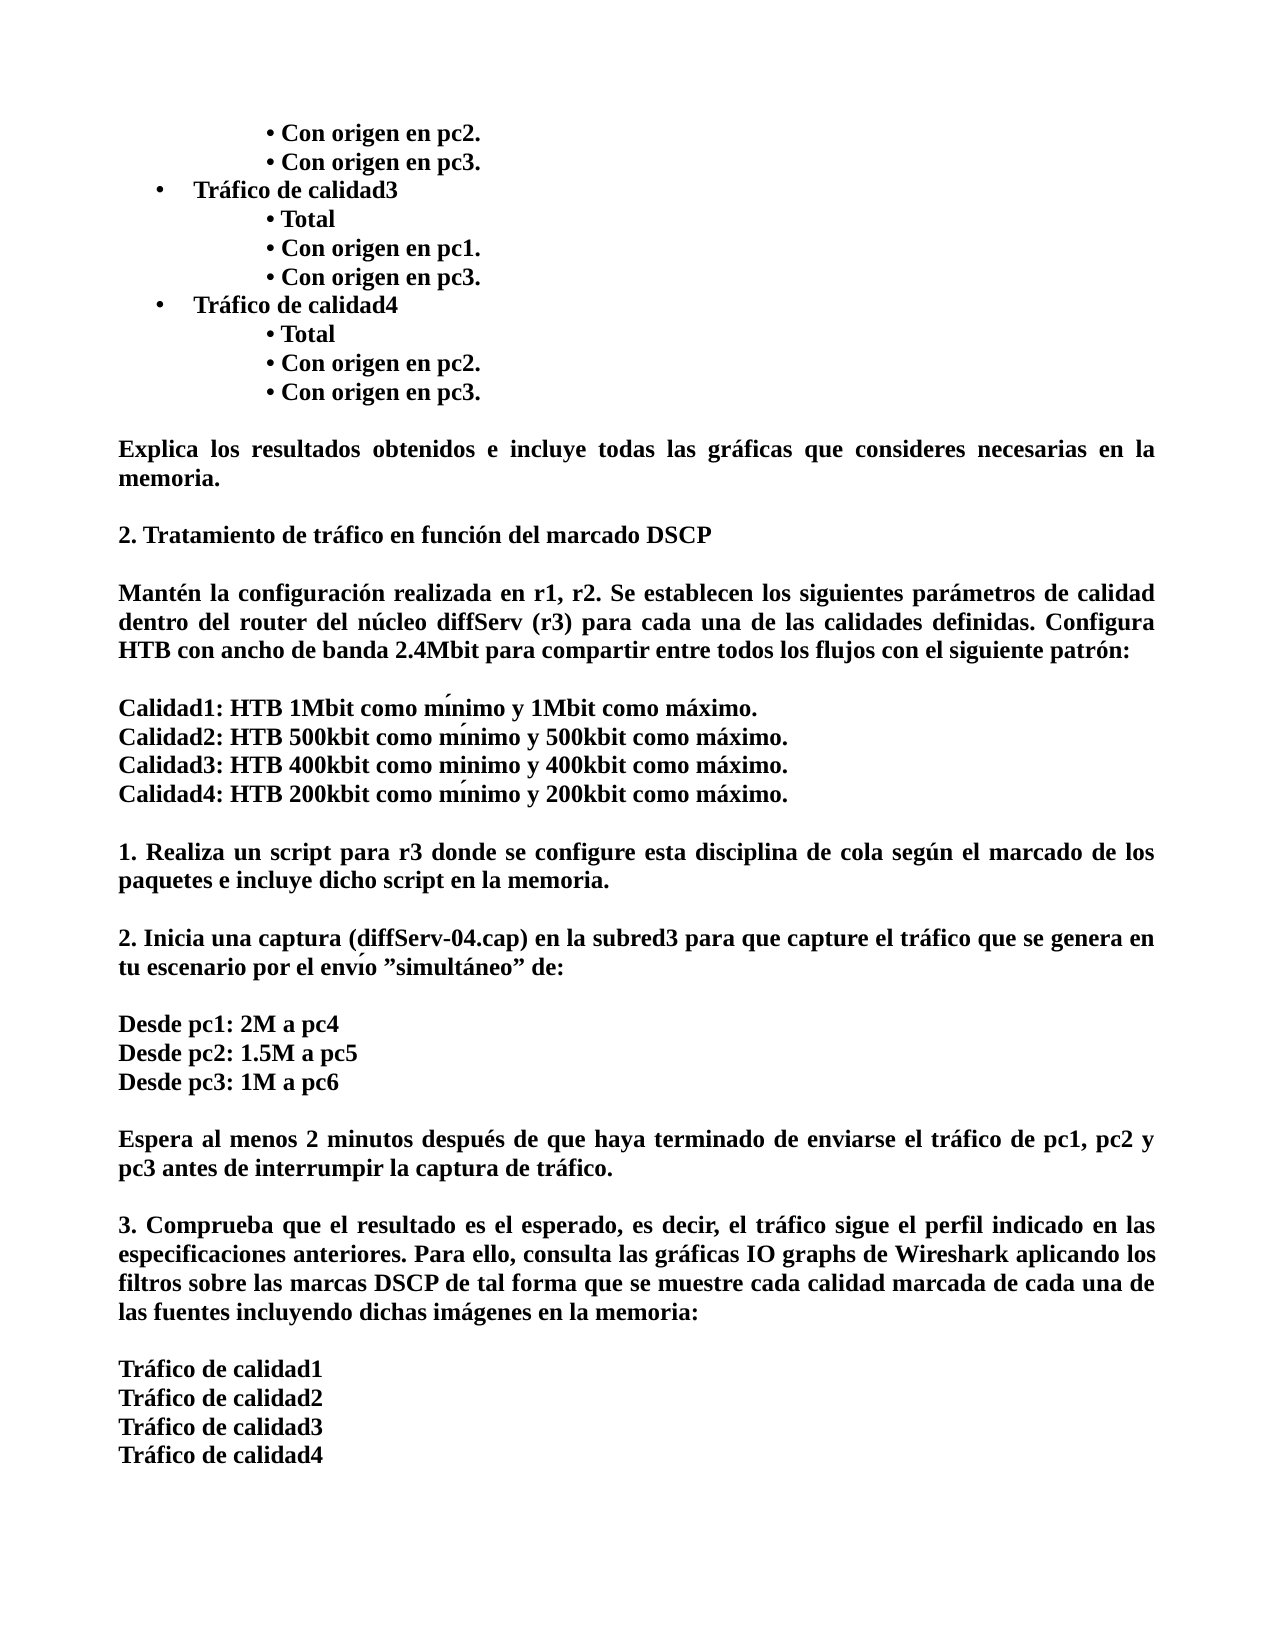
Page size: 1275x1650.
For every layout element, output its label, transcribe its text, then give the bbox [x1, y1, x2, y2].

text • Total [118, 319, 1157, 348]
text Desde pc2: 1.5M a pc5 [118, 1038, 1157, 1067]
text Desde pc3: 1M a pc6 [118, 1067, 1157, 1096]
text Desde pc1: 2M a pc4 [118, 1009, 1157, 1038]
text Tráfico de calidad1 [118, 1354, 1157, 1383]
text • Con origen en pc3. [118, 147, 1157, 176]
text • Total [118, 204, 1157, 233]
text • Con origen en pc2. [118, 118, 1157, 147]
text 3. Comprueba que el resultado es el esperado, es decir, el tráfico sigue el perfil indicado en las especificaciones anteriores. Para ello, consulta las gráficas IO graphs de Wireshark aplicando los filtros sobre las marcas DSCP de tal forma que se muestre cada calidad marcada de cada una de las fuentes incluyendo dichas imágenes en la memoria: [118, 1211, 1157, 1326]
text Calidad4: HTB 200kbit como mı́nimo y 200kbit como máximo. [118, 779, 1157, 808]
text 2. Tratamiento de tráfico en función del marcado DSCP [118, 521, 1157, 549]
text Calidad3: HTB 400kbit como minimo y 400kbit como máximo. [118, 751, 1157, 779]
text • Con origen en pc3. [118, 377, 1157, 406]
text Tráfico de calidad4 [118, 1441, 1157, 1469]
text Explica los resultados obtenidos e incluye todas las gráficas que consideres necesarias en la memoria. [118, 434, 1157, 492]
text 2. Inicia una captura (diffServ-04.cap) en la subred3 para que capture el tráfico que se genera en tu escenario por el envı́o ”simultáneo” de: [118, 923, 1157, 981]
text Calidad2: HTB 500kbit como mı́nimo y 500kbit como máximo. [118, 722, 1157, 751]
text 1. Realiza un script para r3 donde se configure esta disciplina de cola según el marcado de los paquetes e incluye dicho script en la memoria. [118, 837, 1157, 894]
text • Con origen en pc2. [118, 348, 1157, 377]
list Tráfico de calidad4 [156, 291, 1157, 319]
text • Con origen en pc1. [118, 233, 1157, 262]
list Tráfico de calidad3 [156, 176, 1157, 204]
text Tráfico de calidad2 [118, 1383, 1157, 1412]
text Espera al menos 2 minutos después de que haya terminado de enviarse el tráfico de pc1, pc2 y pc3 antes de interrumpir la captura de tráfico. [118, 1124, 1157, 1182]
text Tráfico de calidad3 [118, 1412, 1157, 1441]
text • Con origen en pc3. [118, 262, 1157, 291]
text Mantén la configuración realizada en r1, r2. Se establecen los siguientes parámetros de calidad dentro del router del núcleo diffServ (r3) para cada una de las calidades definidas. Configura HTB con ancho de banda 2.4Mbit para compartir entre todos los flujos con el siguiente patrón: [118, 578, 1157, 664]
text Calidad1: HTB 1Mbit como mı́nimo y 1Mbit como máximo. [118, 693, 1157, 722]
